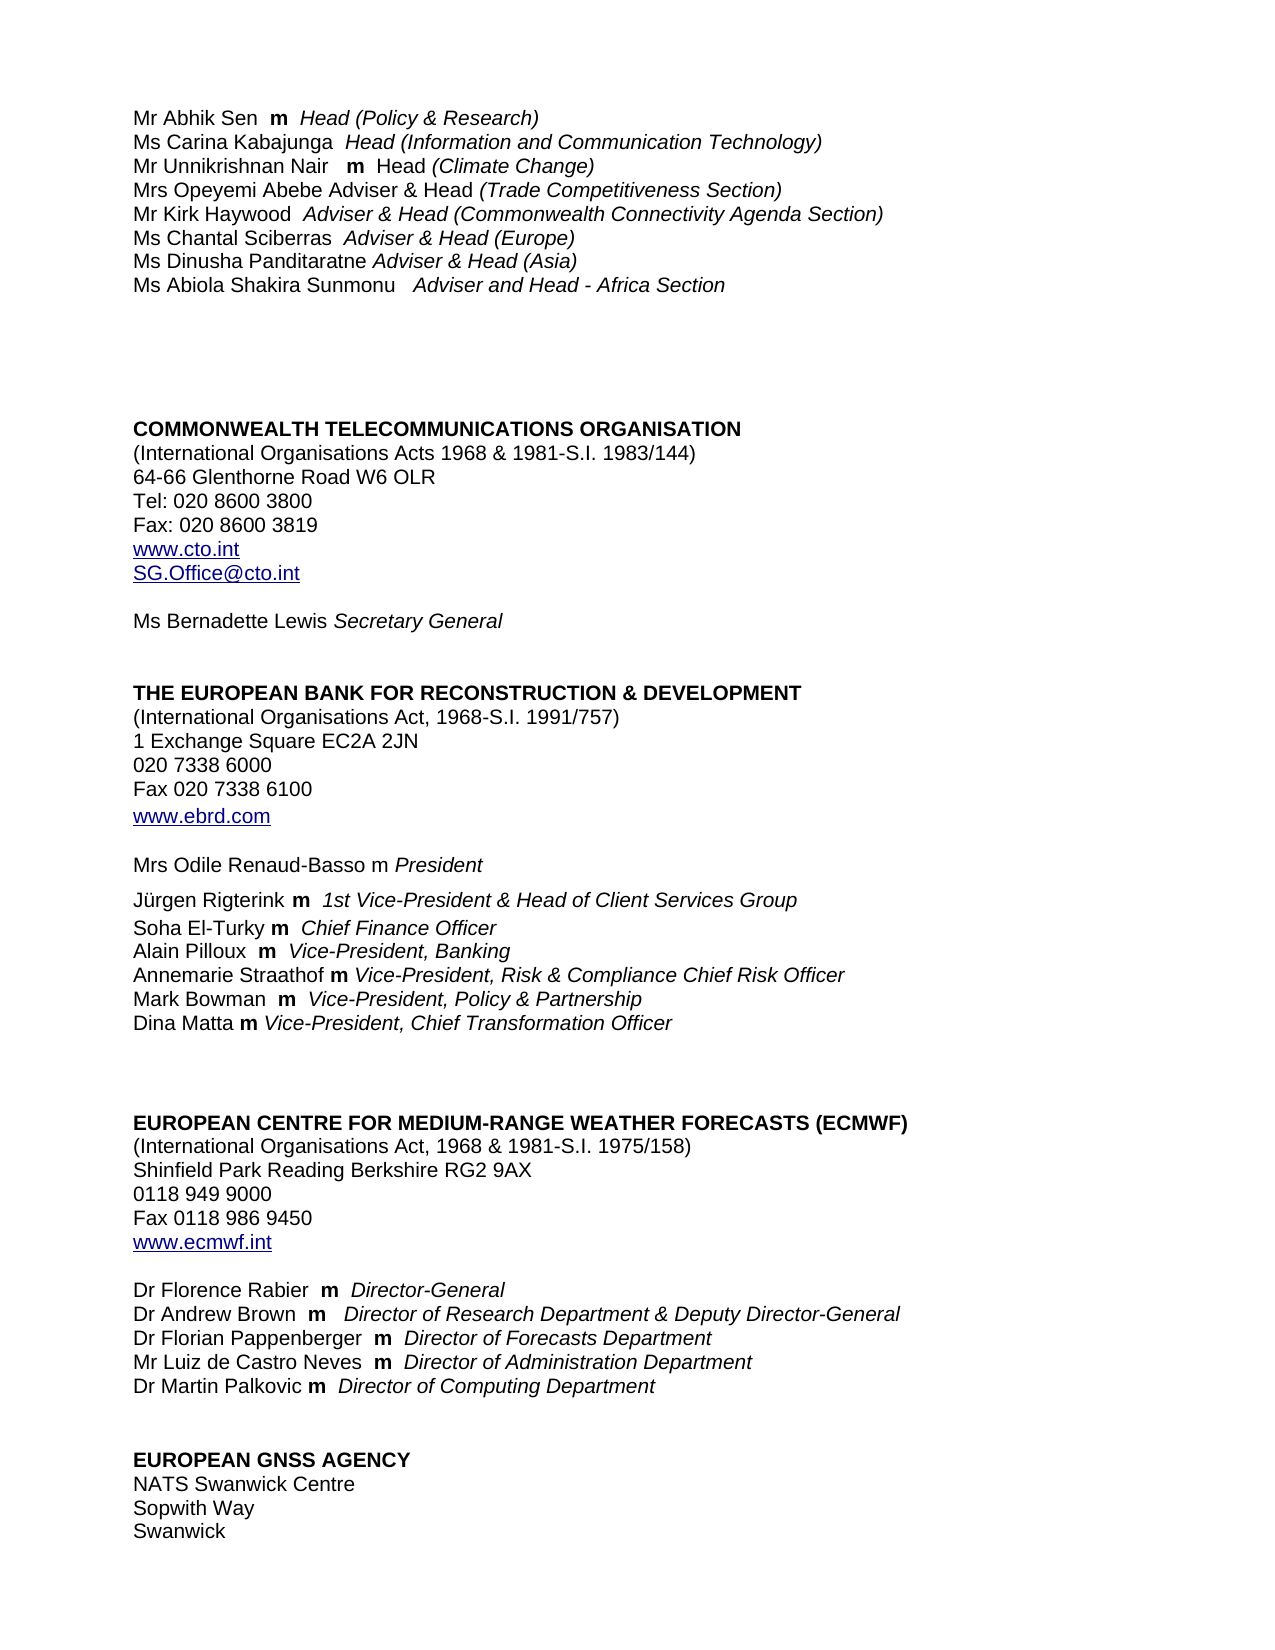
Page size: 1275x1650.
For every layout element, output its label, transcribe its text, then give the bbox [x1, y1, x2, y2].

text Fax: 020 8600 3819 [133, 513, 1181, 537]
text (International Organisations Act, 1968 & 1981-S.I. 1975/158) [133, 1134, 1181, 1158]
text Mr Unnikrishnan Nair m Head (Climate Change) [133, 153, 1181, 177]
text Dr Florian Pappenberger m Director of Forecasts Department [133, 1326, 1181, 1350]
text Ms Abiola Shakira Sunmonu Adviser and Head - Africa Section [133, 273, 1181, 297]
text 0118 949 9000 [133, 1182, 1181, 1206]
text www.ebrd.com [133, 800, 1181, 829]
text Ms Carina Kabajunga Head (Information and Communication Technology) [133, 129, 1181, 153]
text 64-66 Glenthorne Road W6 OLR [133, 465, 1181, 489]
text (International Organisations Act, 1968-S.I. 1991/757) [133, 704, 1181, 728]
text Mark Bowman m Vice-President, Policy & Partnership [133, 987, 1181, 1011]
text Dina Matta m Vice-President, Chief Transformation Officer [133, 1011, 1181, 1035]
text Mr Abhik Sen m Head (Policy & Research) [133, 106, 1181, 129]
text EUROPEAN CENTRE FOR MEDIUM-RANGE WEATHER FORECASTS (ECMWF) [133, 1110, 1181, 1134]
text Dr Martin Palkovic m Director of Computing Department [133, 1374, 1181, 1398]
text Mr Luiz de Castro Neves m Director of Administration Department [133, 1350, 1181, 1374]
text SG.Office@cto.int [133, 561, 1181, 585]
text NATS Swanwick Centre [133, 1471, 1181, 1495]
text Sopwith Way [133, 1495, 1181, 1519]
text Annemarie Straathof m Vice-President, Risk & Compliance Chief Risk Officer [133, 963, 1181, 987]
text www.cto.int [133, 537, 1181, 561]
text THE EUROPEAN BANK FOR RECONSTRUCTION & DEVELOPMENT [133, 681, 1181, 704]
text Alain Pilloux m Vice-President, Banking [133, 939, 1181, 963]
text Fax 020 7338 6100 [133, 776, 1181, 800]
text (International Organisations Acts 1968 & 1981-S.I. 1983/144) [133, 441, 1181, 465]
text Dr Andrew Brown m Director of Research Department & Deputy Director-General [133, 1302, 1181, 1326]
text Fax 0118 986 9450 [133, 1206, 1181, 1230]
text www.ecmwf.int [133, 1230, 1181, 1254]
text Shinfield Park Reading Berkshire RG2 9AX [133, 1158, 1181, 1182]
text EUROPEAN GNSS AGENCY [133, 1447, 1181, 1471]
text Swanwick [133, 1519, 1181, 1543]
text Ms Dinusha Panditaratne Adviser & Head (Asia) [133, 249, 1181, 273]
text 1 Exchange Square EC2A 2JN [133, 728, 1181, 752]
text COMMONWEALTH TELECOMMUNICATIONS ORGANISATION [133, 417, 1181, 441]
text Mrs Opeyemi Abebe Adviser & Head (Trade Competitiveness Section) [133, 177, 1181, 201]
text Jürgen Rigterink m 1st Vice-President & Head of Client Services Group [133, 877, 1181, 915]
text Mr Kirk Haywood Adviser & Head (Commonwealth Connectivity Agenda Section) [133, 201, 1181, 225]
text Tel: 020 8600 3800 [133, 489, 1181, 513]
text 020 7338 6000 [133, 752, 1181, 776]
text Soha El-Turky m Chief Finance Officer [133, 915, 1181, 939]
text Dr Florence Rabier m Director-General [133, 1278, 1181, 1302]
text Ms Bernadette Lewis Secretary General [133, 609, 1181, 633]
text Mrs Odile Renaud-Basso m President [133, 853, 1181, 877]
text Ms Chantal Sciberras Adviser & Head (Europe) [133, 225, 1181, 249]
